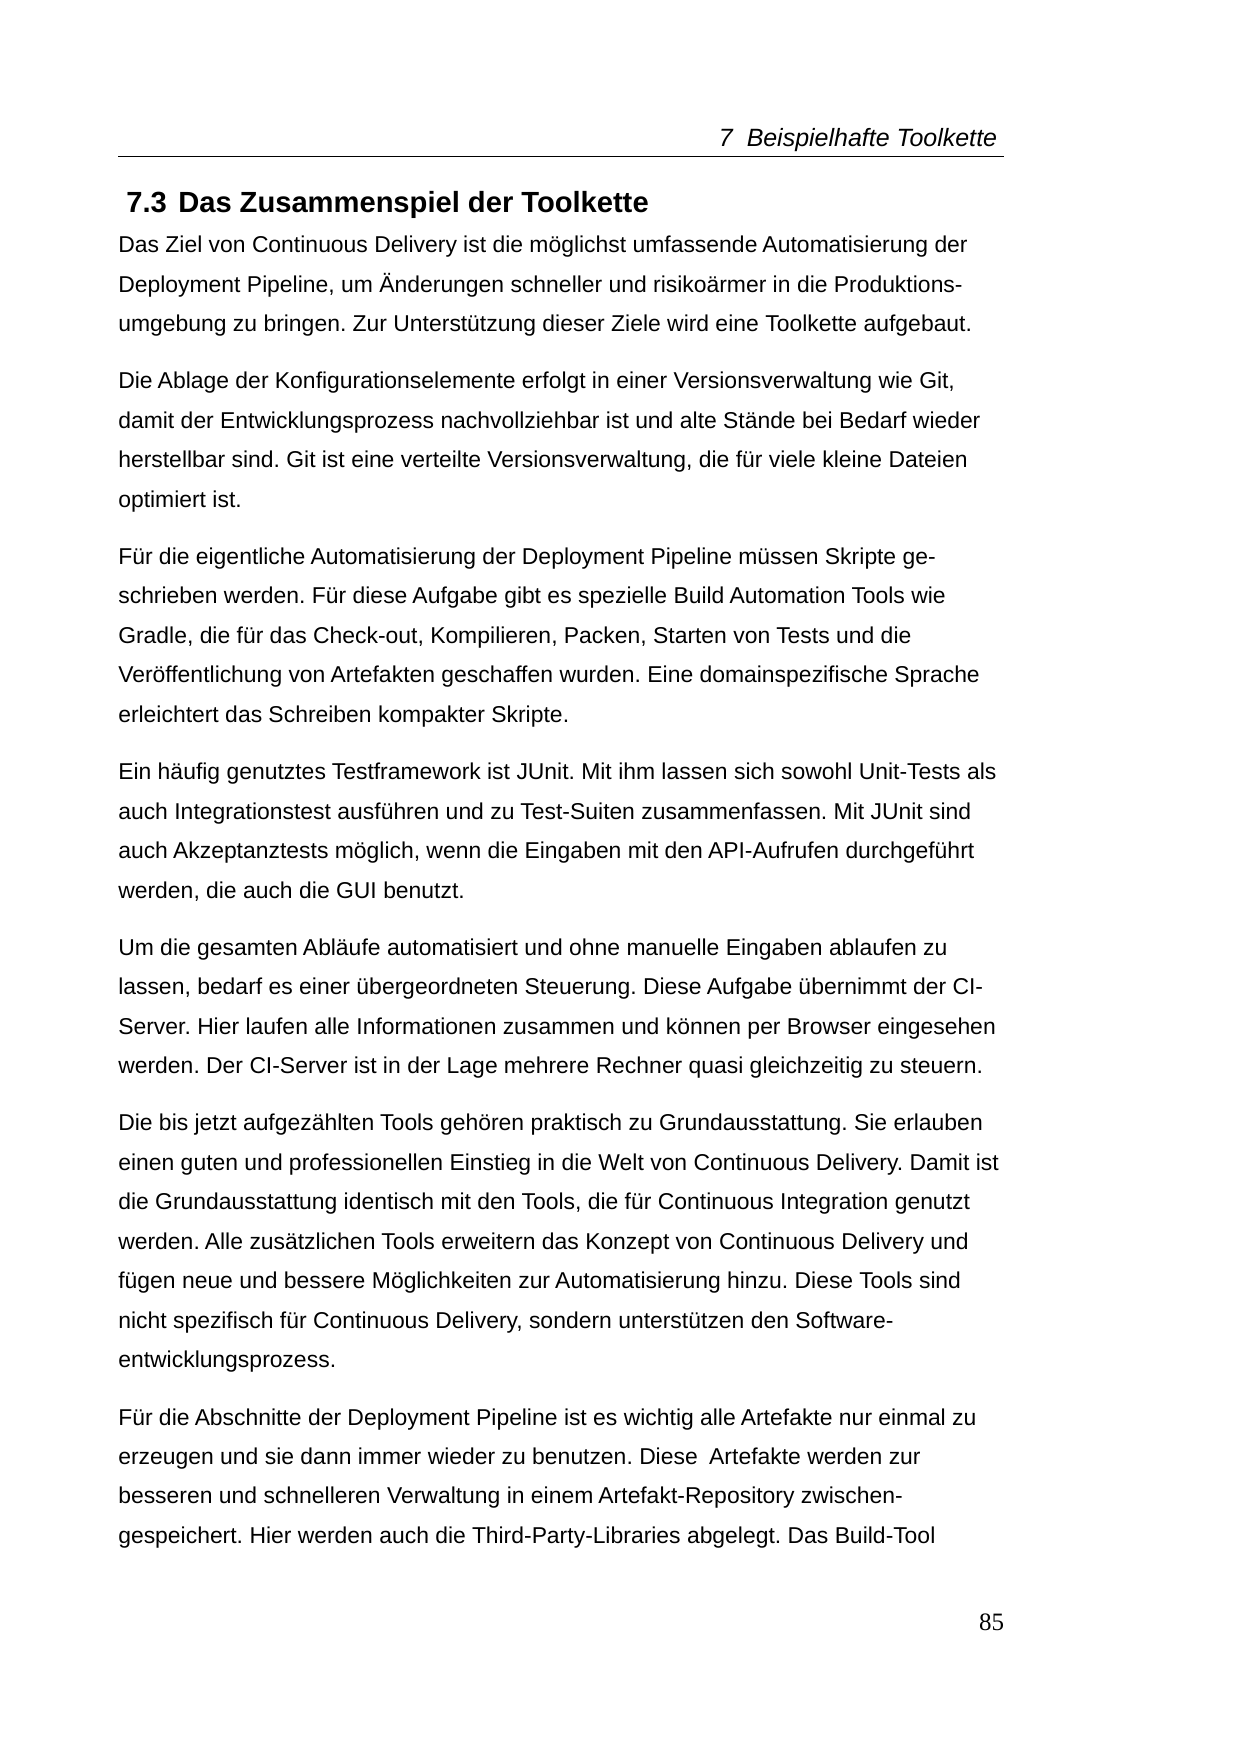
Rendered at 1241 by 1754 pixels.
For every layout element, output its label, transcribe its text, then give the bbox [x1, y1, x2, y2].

text Um die gesamten Abläufe automatisiert und ohne manuelle Eingaben ablaufen zu lassen, bedarf es einer übergeordneten Steuerung. Diese Aufgabe übernimmt der CI-Server. Hier laufen alle Informationen zusammen und können per Browser eingesehen werden. Der CI-Server ist in der Lage mehrere Rechner quasi gleichzeitig zu steuern. [118, 934, 1004, 1078]
subtitle Das Zusammenspiel der Toolkette [118, 185, 1004, 219]
text Die bis jetzt aufgezählten Tools gehören praktisch zu Grundausstattung. Sie erlauben einen guten und professionellen Einstieg in die Welt von Continuous Delivery. Damit ist die Grundausstattung identisch mit den Tools, die für Continuous Integration genutzt werden. Alle zusätzlichen Tools erweitern das Konzept von Continuous Delivery und fügen neue und bessere Möglichkeiten zur Automatisierung hinzu. Diese Tools sind nicht spezifisch für Continuous Delivery, sondern unterstützen den Software-entwicklungsprozess. [118, 1109, 1004, 1373]
text Das Ziel von Continuous Delivery ist die möglichst umfassende Automatisierung der Deployment Pipeline, um Änderungen schneller und risikoärmer in die Produktions-umgebung zu bringen. Zur Unterstützung dieser Ziele wird eine Toolkette aufgebaut. [118, 231, 1004, 337]
text Ein häufig genutztes Testframework ist JUnit. Mit ihm lassen sich sowohl Unit-Tests als auch Integrationstest ausführen und zu Test-Suiten zusammenfassen. Mit JUnit sind auch Akzeptanztests möglich, wenn die Eingaben mit den API-Aufrufen durchgeführt werden, die auch die GUI benutzt. [118, 758, 1004, 903]
text Die Ablage der Konfigurationselemente erfolgt in einer Versionsverwaltung wie Git, damit der Entwicklungsprozess nachvollziehbar ist und alte Stände bei Bedarf wieder herstellbar sind. Git ist eine verteilte Versionsverwaltung, die für viele kleine Dateien optimiert ist. [118, 367, 1004, 512]
text Für die Abschnitte der Deployment Pipeline ist es wichtig alle Artefakte nur einmal zu erzeugen und sie dann immer wieder zu benutzen. Diese Artefakte werden zur besseren und schnelleren Verwaltung in einem Artefakt-Repository zwischen-gespeichert. Hier werden auch die Third-Party-Libraries abgelegt. Das Build-Tool [118, 1403, 1004, 1548]
text Für die eigentliche Automatisierung der Deployment Pipeline müssen Skripte ge-schrieben werden. Für diese Aufgabe gibt es spezielle Build Automation Tools wie Gradle, die für das Check-out, Kompilieren, Packen, Starten von Tests und die Veröffentlichung von Artefakten geschaffen wurden. Eine domainspezifische Sprache erleichtert das Schreiben kompakter Skripte. [118, 543, 1004, 727]
